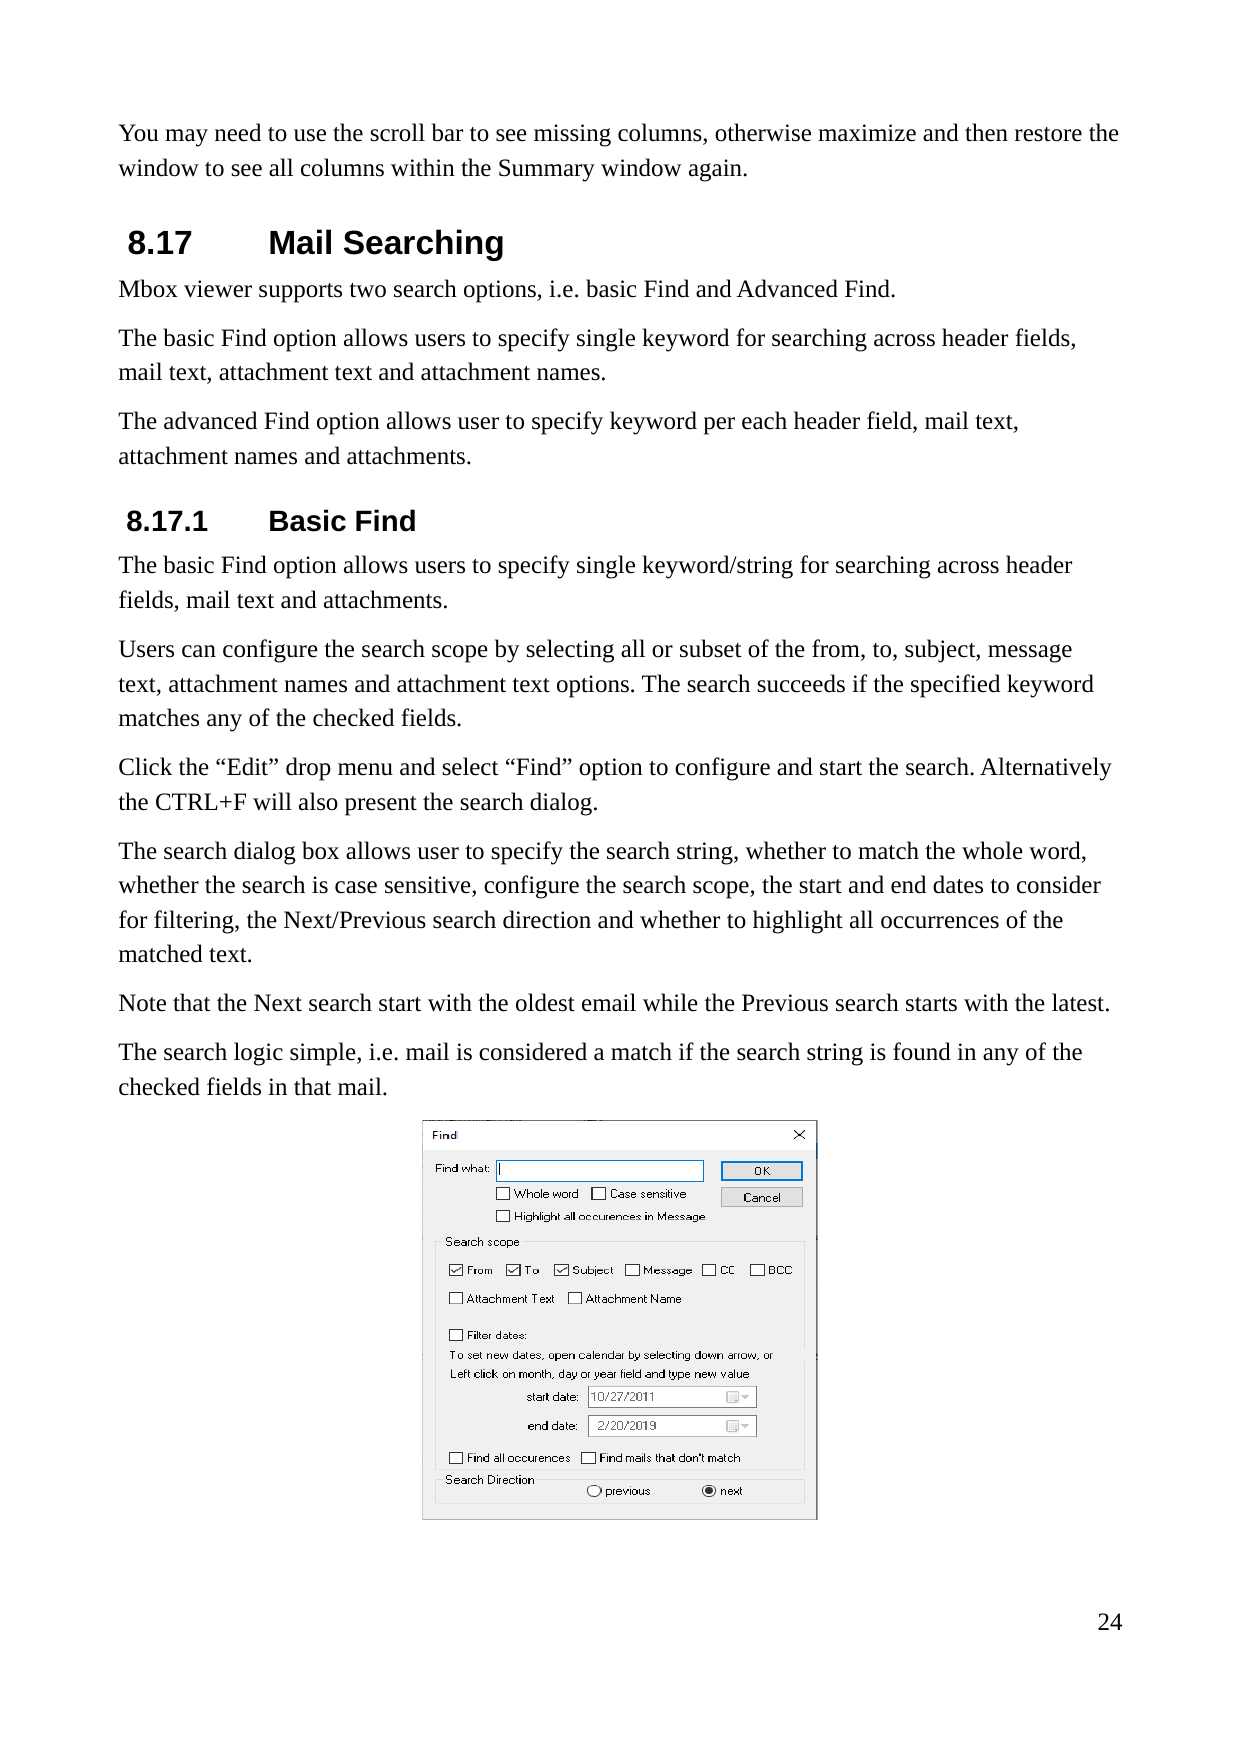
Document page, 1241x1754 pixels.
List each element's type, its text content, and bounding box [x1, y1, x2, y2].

text The advanced Find option allows user to specify keyword per each header field, mail text, attachment names and attachments. [118, 406, 1122, 469]
picture [422, 1120, 818, 1520]
subtitle Mail Searching [118, 222, 1122, 261]
text Click the “Edit” drop menu and select “Find” option to configure and start the search. Alternatively the CTRL+F will also present the search dialog. [118, 752, 1122, 815]
text The search logic simple, i.e. mail is considered a match if the search string is found in any of the checked fields in that mail. [118, 1037, 1122, 1101]
text You may need to use the scroll bar to see missing columns, otherwise maximize and then restore the window to see all columns within the Summary window again. [118, 118, 1122, 181]
text The search dialog box allows user to specify the search string, whether to match the whole word, whether the search is case sensitive, configure the search scope, the start and end dates to consider for filtering, the Next/Previous search direction and whether to highlight all occurrences of the matched text. [118, 836, 1122, 968]
text The basic Find option allows users to specify single keyword for searching across header fields, mail text, attachment text and attachment names. [118, 323, 1122, 386]
text The basic Find option allows users to specify single keyword/string for searching across header fields, mail text and attachments. [118, 551, 1122, 614]
text Users can configure the search scope by selecting all or subset of the from, to, subject, message text, attachment names and attachment text options. The search succeeds if the specified keyword matches any of the checked fields. [118, 634, 1122, 732]
text Mbox viewer supports two search options, i.e. basic Find and Advanced Find. [118, 274, 1122, 302]
subtitle Basic Find [118, 504, 1122, 538]
text Note that the Next search start with the oldest email while the Previous search starts with the latest. [118, 988, 1122, 1017]
